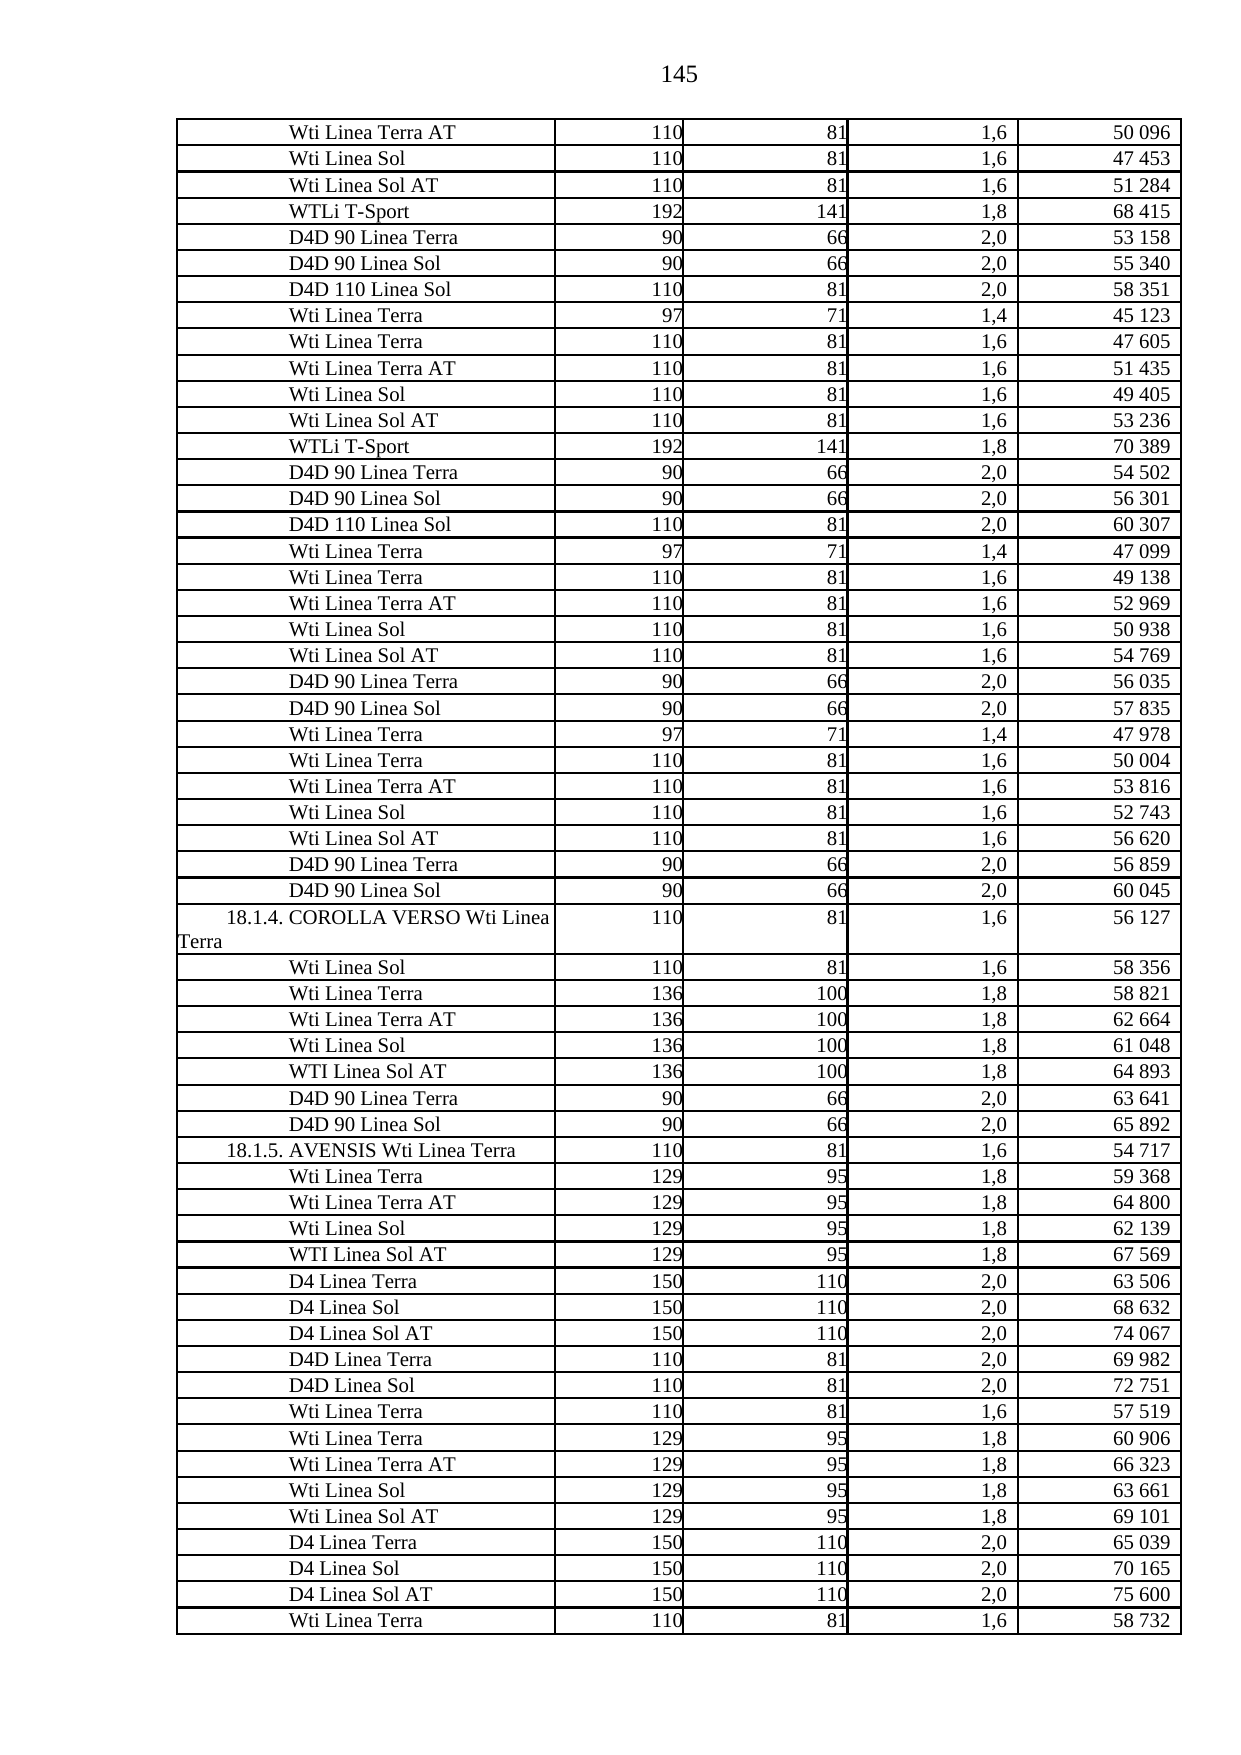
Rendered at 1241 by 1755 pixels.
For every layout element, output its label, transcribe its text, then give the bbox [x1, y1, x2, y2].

table_cell 66 [684, 460, 846, 484]
table_cell 65 039 [1019, 1530, 1180, 1554]
table_cell 2,0 [849, 695, 1017, 719]
table_cell 90 [556, 1112, 682, 1136]
table_cell D4 Linea Sol [178, 1556, 554, 1580]
table_cell 110 [684, 1556, 846, 1580]
table_cell 52 969 [1019, 591, 1180, 615]
table_cell D4D 90 Linea Sol [178, 695, 554, 719]
table_cell 95 [684, 1164, 846, 1188]
table_cell 62 139 [1019, 1216, 1180, 1240]
table_cell 110 [556, 146, 682, 170]
table_cell 1,8 [849, 1190, 1017, 1214]
table_cell Wti Linea Sol [178, 1478, 554, 1502]
table_cell D4 Linea Sol [178, 1295, 554, 1319]
table_cell 129 [556, 1164, 682, 1188]
table_cell D4D 90 Linea Sol [178, 251, 554, 275]
table_cell Wti Linea Terra [178, 1164, 554, 1188]
table_cell 75 600 [1019, 1582, 1180, 1606]
table_cell 1,6 [849, 329, 1017, 353]
table_cell 1,8 [849, 1007, 1017, 1031]
table_cell 90 [556, 879, 682, 902]
table_cell D4D 90 Linea Terra [178, 852, 554, 876]
table_cell D4D Linea Terra [178, 1347, 554, 1371]
table_cell 1,6 [849, 1399, 1017, 1423]
table_cell 63 641 [1019, 1086, 1180, 1109]
table_cell 95 [684, 1452, 846, 1476]
table_cell 136 [556, 1007, 682, 1031]
table_cell D4D 110 Linea Sol [178, 513, 554, 536]
table_cell 90 [556, 695, 682, 719]
table_cell 51 284 [1019, 173, 1180, 197]
table_cell 56 035 [1019, 669, 1180, 693]
table_cell 1,6 [849, 1609, 1017, 1632]
table_cell 95 [684, 1504, 846, 1528]
table_cell 68 632 [1019, 1295, 1180, 1319]
table_cell 47 453 [1019, 146, 1180, 170]
table_cell Wti Linea Sol AT [178, 173, 554, 197]
table_cell 59 368 [1019, 1164, 1180, 1188]
table_cell 110 [556, 1347, 682, 1371]
table_cell WTI Linea Sol AT [178, 1243, 554, 1266]
table_cell Wti Linea Sol AT [178, 643, 554, 667]
table_cell WTI Linea Sol AT [178, 1059, 554, 1083]
table_cell 81 [684, 905, 846, 953]
table_cell 110 [556, 643, 682, 667]
table_cell 110 [556, 120, 682, 144]
table_cell 81 [684, 277, 846, 301]
table_cell 52 743 [1019, 800, 1180, 824]
table_cell 110 [556, 382, 682, 406]
table_cell 64 800 [1019, 1190, 1180, 1214]
table_cell 58 821 [1019, 981, 1180, 1005]
table_cell 2,0 [849, 277, 1017, 301]
table_cell 1,6 [849, 748, 1017, 772]
table_cell 1,4 [849, 722, 1017, 746]
table_cell 1,6 [849, 800, 1017, 824]
table_cell 47 978 [1019, 722, 1180, 746]
table_cell 45 123 [1019, 303, 1180, 327]
table_cell 56 859 [1019, 852, 1180, 876]
table_cell 110 [556, 905, 682, 953]
table_cell 136 [556, 1059, 682, 1083]
table_cell 64 893 [1019, 1059, 1180, 1083]
table_cell 65 892 [1019, 1112, 1180, 1136]
table_cell 1,8 [849, 1425, 1017, 1449]
table_cell 1,6 [849, 565, 1017, 589]
table_cell 1,6 [849, 955, 1017, 979]
table_cell 81 [684, 1399, 846, 1423]
table_cell 129 [556, 1452, 682, 1476]
table_cell 1,6 [849, 617, 1017, 641]
table_cell 110 [556, 774, 682, 798]
table_cell D4 Linea Terra [178, 1530, 554, 1554]
table_cell 50 004 [1019, 748, 1180, 772]
table_cell 150 [556, 1295, 682, 1319]
table_cell 71 [684, 539, 846, 563]
table_cell 47 605 [1019, 329, 1180, 353]
table_cell 1,6 [849, 408, 1017, 432]
table_cell 81 [684, 173, 846, 197]
table_cell 81 [684, 356, 846, 379]
table_cell 1,8 [849, 1033, 1017, 1057]
table_cell 66 [684, 669, 846, 693]
table_cell D4D 90 Linea Sol [178, 879, 554, 902]
table_cell 63 506 [1019, 1269, 1180, 1293]
table_cell 90 [556, 669, 682, 693]
table_cell 55 340 [1019, 251, 1180, 275]
table_cell Wti Linea Terra AT [178, 591, 554, 615]
table_cell Wti Linea Terra [178, 1609, 554, 1632]
table_cell 110 [556, 826, 682, 850]
table_cell 81 [684, 382, 846, 406]
table_cell 2,0 [849, 1582, 1017, 1606]
table_cell Wti Linea Sol AT [178, 408, 554, 432]
table_cell 2,0 [849, 669, 1017, 693]
table_cell 110 [556, 1399, 682, 1423]
table_cell Wti Linea Sol [178, 146, 554, 170]
table_cell 50 096 [1019, 120, 1180, 144]
table_cell 100 [684, 981, 846, 1005]
table_cell D4D 90 Linea Sol [178, 1112, 554, 1136]
table_cell 58 351 [1019, 277, 1180, 301]
table_cell 71 [684, 303, 846, 327]
table_cell 1,8 [849, 981, 1017, 1005]
table_cell 2,0 [849, 1269, 1017, 1293]
table_cell D4 Linea Sol AT [178, 1321, 554, 1345]
table_cell 66 [684, 225, 846, 249]
table_cell 49 405 [1019, 382, 1180, 406]
table_cell 110 [556, 513, 682, 536]
table_cell 1,6 [849, 382, 1017, 406]
table_cell 150 [556, 1582, 682, 1606]
table_cell Wti Linea Sol [178, 955, 554, 979]
table_cell 1,8 [849, 1216, 1017, 1240]
table_cell 90 [556, 460, 682, 484]
table_cell 1,6 [849, 146, 1017, 170]
table_cell 1,8 [849, 1059, 1017, 1083]
table_cell 58 732 [1019, 1609, 1180, 1632]
table_cell 68 415 [1019, 199, 1180, 223]
table_cell 47 099 [1019, 539, 1180, 563]
table_cell 60 906 [1019, 1425, 1180, 1449]
table_cell D4D Linea Sol [178, 1373, 554, 1397]
table_cell 81 [684, 120, 846, 144]
table_cell 53 158 [1019, 225, 1180, 249]
table_cell D4D 90 Linea Terra [178, 225, 554, 249]
table_cell 66 [684, 1086, 846, 1109]
table_cell 1,8 [849, 1504, 1017, 1528]
table_cell 53 236 [1019, 408, 1180, 432]
table_cell 2,0 [849, 513, 1017, 536]
table_cell 141 [684, 434, 846, 458]
table_cell 136 [556, 981, 682, 1005]
table_cell 110 [556, 1373, 682, 1397]
table_cell 2,0 [849, 879, 1017, 902]
table_cell 61 048 [1019, 1033, 1180, 1057]
table_cell 81 [684, 955, 846, 979]
table_cell 54 769 [1019, 643, 1180, 667]
table_cell 129 [556, 1425, 682, 1449]
table_cell WTLi T-Sport [178, 199, 554, 223]
table_cell 110 [556, 1138, 682, 1162]
table_cell 66 [684, 486, 846, 510]
table_cell 49 138 [1019, 565, 1180, 589]
table_cell 90 [556, 225, 682, 249]
table_cell 97 [556, 303, 682, 327]
table_cell 1,8 [849, 434, 1017, 458]
table_cell 110 [684, 1269, 846, 1293]
table_cell 95 [684, 1478, 846, 1502]
table_cell 71 [684, 722, 846, 746]
table_cell Wti Linea Terra AT [178, 1190, 554, 1214]
table_cell 1,6 [849, 774, 1017, 798]
table_cell 100 [684, 1033, 846, 1057]
table_cell 150 [556, 1556, 682, 1580]
table_cell 56 620 [1019, 826, 1180, 850]
table_cell D4 Linea Sol AT [178, 1582, 554, 1606]
table_cell 50 938 [1019, 617, 1180, 641]
table_cell 2,0 [849, 1373, 1017, 1397]
table_cell Wti Linea Terra [178, 722, 554, 746]
table_cell 2,0 [849, 1295, 1017, 1319]
table_cell 95 [684, 1425, 846, 1449]
table_cell 81 [684, 643, 846, 667]
table_cell 150 [556, 1321, 682, 1345]
table_cell 66 [684, 251, 846, 275]
table_cell 81 [684, 748, 846, 772]
table_cell 1,6 [849, 905, 1017, 953]
table_cell Wti Linea Terra [178, 1425, 554, 1449]
table_cell 66 [684, 1112, 846, 1136]
table_cell 81 [684, 408, 846, 432]
table_cell Wti Linea Terra [178, 565, 554, 589]
table_cell 1,6 [849, 356, 1017, 379]
table_cell 1,6 [849, 1138, 1017, 1162]
table_cell 60 307 [1019, 513, 1180, 536]
table_cell 100 [684, 1007, 846, 1031]
table_cell 110 [556, 617, 682, 641]
table_cell 110 [556, 591, 682, 615]
table_cell 81 [684, 591, 846, 615]
table_cell 81 [684, 800, 846, 824]
table_cell 66 [684, 879, 846, 902]
table_cell 57 519 [1019, 1399, 1180, 1423]
table_cell 1,8 [849, 1243, 1017, 1266]
table_cell Wti Linea Terra AT [178, 1452, 554, 1476]
table_cell 81 [684, 826, 846, 850]
table_cell 90 [556, 852, 682, 876]
table_cell Wti Linea Terra [178, 329, 554, 353]
table_cell 81 [684, 513, 846, 536]
table_cell D4 Linea Terra [178, 1269, 554, 1293]
table_cell 141 [684, 199, 846, 223]
table_cell 150 [556, 1269, 682, 1293]
table_cell 100 [684, 1059, 846, 1083]
table_cell Wti Linea Sol AT [178, 826, 554, 850]
table_cell 2,0 [849, 460, 1017, 484]
table_cell 97 [556, 722, 682, 746]
table_cell 97 [556, 539, 682, 563]
table_cell 2,0 [849, 225, 1017, 249]
table_cell Wti Linea Terra [178, 748, 554, 772]
table_cell 66 [684, 852, 846, 876]
table_cell Wti Linea Terra AT [178, 356, 554, 379]
table_cell 1,6 [849, 173, 1017, 197]
table_cell 2,0 [849, 486, 1017, 510]
table_cell D4D 90 Linea Terra [178, 669, 554, 693]
table_cell 70 389 [1019, 434, 1180, 458]
table_cell D4D 90 Linea Terra [178, 460, 554, 484]
table_cell Wti Linea Sol [178, 1216, 554, 1240]
table_cell Wti Linea Sol [178, 1033, 554, 1057]
table_cell 53 816 [1019, 774, 1180, 798]
table_cell Wti Linea Sol [178, 617, 554, 641]
table_cell 90 [556, 486, 682, 510]
table_cell 110 [556, 329, 682, 353]
table_cell 110 [684, 1530, 846, 1554]
table_cell 1,8 [849, 1164, 1017, 1188]
table_cell 110 [556, 408, 682, 432]
table_cell 1,6 [849, 591, 1017, 615]
table_cell 60 045 [1019, 879, 1180, 902]
table_cell 95 [684, 1190, 846, 1214]
table_cell 72 751 [1019, 1373, 1180, 1397]
table_cell 2,0 [849, 251, 1017, 275]
table_cell Wti Linea Sol AT [178, 1504, 554, 1528]
table_cell 110 [684, 1295, 846, 1319]
table_cell 2,0 [849, 1556, 1017, 1580]
table_cell 18.1.4. COROLLA VERSO Wti Linea Terra [178, 905, 554, 953]
table_cell 1,6 [849, 120, 1017, 144]
table_cell Wti Linea Terra [178, 981, 554, 1005]
table_cell 69 101 [1019, 1504, 1180, 1528]
table_cell Wti Linea Terra AT [178, 120, 554, 144]
table_cell 1,8 [849, 1478, 1017, 1502]
table_cell 129 [556, 1243, 682, 1266]
table_cell 57 835 [1019, 695, 1180, 719]
table_cell Wti Linea Terra AT [178, 1007, 554, 1031]
table_cell 54 717 [1019, 1138, 1180, 1162]
table_cell 2,0 [849, 1347, 1017, 1371]
table_cell 81 [684, 617, 846, 641]
table_cell 2,0 [849, 1321, 1017, 1345]
table_cell 69 982 [1019, 1347, 1180, 1371]
table_cell D4D 110 Linea Sol [178, 277, 554, 301]
table_cell 66 [684, 695, 846, 719]
table_cell 56 127 [1019, 905, 1180, 953]
table_cell 63 661 [1019, 1478, 1180, 1502]
table_cell 81 [684, 146, 846, 170]
table_cell 70 165 [1019, 1556, 1180, 1580]
table_cell Wti Linea Terra [178, 539, 554, 563]
table_cell 110 [556, 565, 682, 589]
table_cell 110 [556, 277, 682, 301]
table_cell 129 [556, 1504, 682, 1528]
table_cell 1,6 [849, 643, 1017, 667]
table_cell 110 [556, 955, 682, 979]
table_cell 2,0 [849, 1086, 1017, 1109]
table_cell 66 323 [1019, 1452, 1180, 1476]
table_cell 58 356 [1019, 955, 1180, 979]
table_cell 54 502 [1019, 460, 1180, 484]
table_cell 2,0 [849, 1112, 1017, 1136]
table_cell 95 [684, 1243, 846, 1266]
table_cell 81 [684, 1138, 846, 1162]
table_cell 2,0 [849, 1530, 1017, 1554]
table_cell Wti Linea Terra [178, 303, 554, 327]
table_cell 129 [556, 1478, 682, 1502]
table_cell 1,4 [849, 539, 1017, 563]
table_cell D4D 90 Linea Sol [178, 486, 554, 510]
table_cell 1,6 [849, 826, 1017, 850]
table_cell 192 [556, 199, 682, 223]
table_cell 1,8 [849, 1452, 1017, 1476]
table_cell 129 [556, 1216, 682, 1240]
table_cell 2,0 [849, 852, 1017, 876]
table_cell 81 [684, 1373, 846, 1397]
table_cell 18.1.5. AVENSIS Wti Linea Terra [178, 1138, 554, 1162]
table_cell 56 301 [1019, 486, 1180, 510]
table_cell 95 [684, 1216, 846, 1240]
table_cell 81 [684, 1609, 846, 1632]
table_cell 110 [684, 1321, 846, 1345]
table_cell 110 [556, 173, 682, 197]
table_cell 110 [556, 748, 682, 772]
table_cell 90 [556, 251, 682, 275]
table_cell 110 [556, 356, 682, 379]
table_cell 62 664 [1019, 1007, 1180, 1031]
table_cell 81 [684, 565, 846, 589]
table_cell 150 [556, 1530, 682, 1554]
table_cell 110 [556, 800, 682, 824]
table_cell 90 [556, 1086, 682, 1109]
table_cell 74 067 [1019, 1321, 1180, 1345]
table_cell Wti Linea Sol [178, 382, 554, 406]
table_cell 136 [556, 1033, 682, 1057]
table_cell 81 [684, 774, 846, 798]
table_cell 129 [556, 1190, 682, 1214]
table_cell Wti Linea Terra AT [178, 774, 554, 798]
table_cell 110 [556, 1609, 682, 1632]
table_cell 192 [556, 434, 682, 458]
table_cell 51 435 [1019, 356, 1180, 379]
table_cell 67 569 [1019, 1243, 1180, 1266]
table_cell Wti Linea Sol [178, 800, 554, 824]
table_cell 81 [684, 1347, 846, 1371]
table_cell D4D 90 Linea Terra [178, 1086, 554, 1109]
table_cell 81 [684, 329, 846, 353]
table_cell 1,4 [849, 303, 1017, 327]
table_cell WTLi T-Sport [178, 434, 554, 458]
table_cell 1,8 [849, 199, 1017, 223]
table_cell Wti Linea Terra [178, 1399, 554, 1423]
table_cell 110 [684, 1582, 846, 1606]
